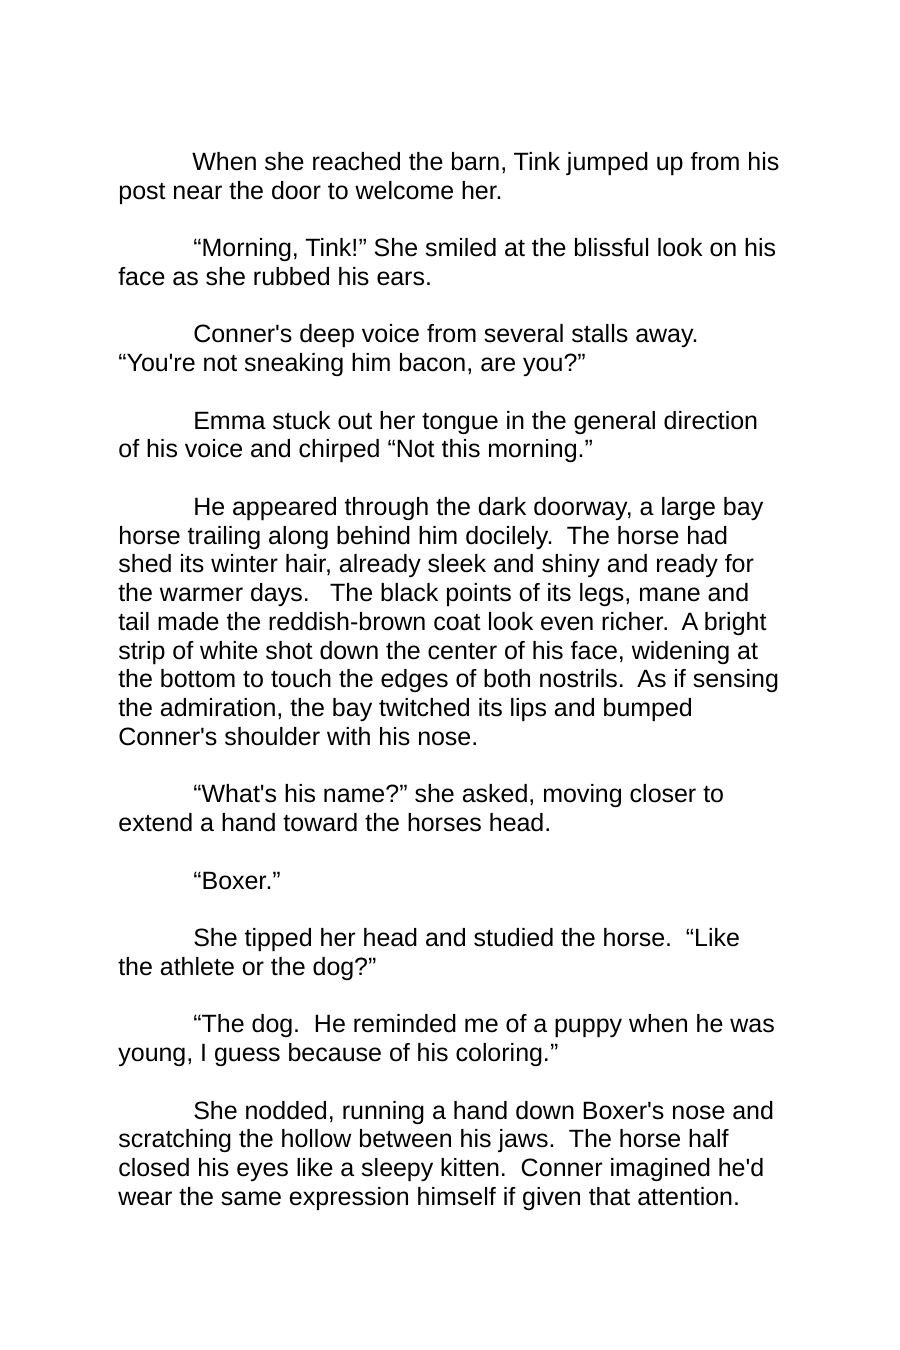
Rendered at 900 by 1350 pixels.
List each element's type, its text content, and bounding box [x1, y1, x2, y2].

text When she reached the barn, Tink jumped up from his post near the door to welcome her. [118, 147, 782, 204]
text He appeared through the dark doorway, a large bay horse trailing along behind him docilely. The horse had shed its winter hair, already sleek and shiny and ready for the warmer days. The black points of its legs, mane and tail made the reddish-brown coat look even richer. A bright strip of white shot down the center of his face, widening at the bottom to touch the edges of both nostrils. As if sensing the admiration, the bay twitched its lips and bumped Conner's shoulder with his nose. [118, 492, 782, 751]
text She nodded, running a hand down Boxer's nose and scratching the hollow between his jaws. The horse half closed his eyes like a sleepy kitten. Conner imagined he'd wear the same expression himself if given that attention. [118, 1096, 782, 1211]
text She tipped her head and studied the horse. “Like the athlete or the dog?” [118, 923, 782, 981]
text “The dog. He reminded me of a puppy when he was young, I guess because of his coloring.” [118, 1009, 782, 1067]
text “Boxer.” [118, 866, 782, 894]
text “Morning, Tink!” She smiled at the blissful look on his face as she rubbed his ears. [118, 233, 782, 291]
text Conner's deep voice from several stalls away. “You're not sneaking him bacon, are you?” [118, 319, 782, 377]
text “What's his name?” she asked, moving closer to extend a hand toward the horses head. [118, 779, 782, 837]
text Emma stuck out her tongue in the general direction of his voice and chirped “Not this morning.” [118, 406, 782, 463]
